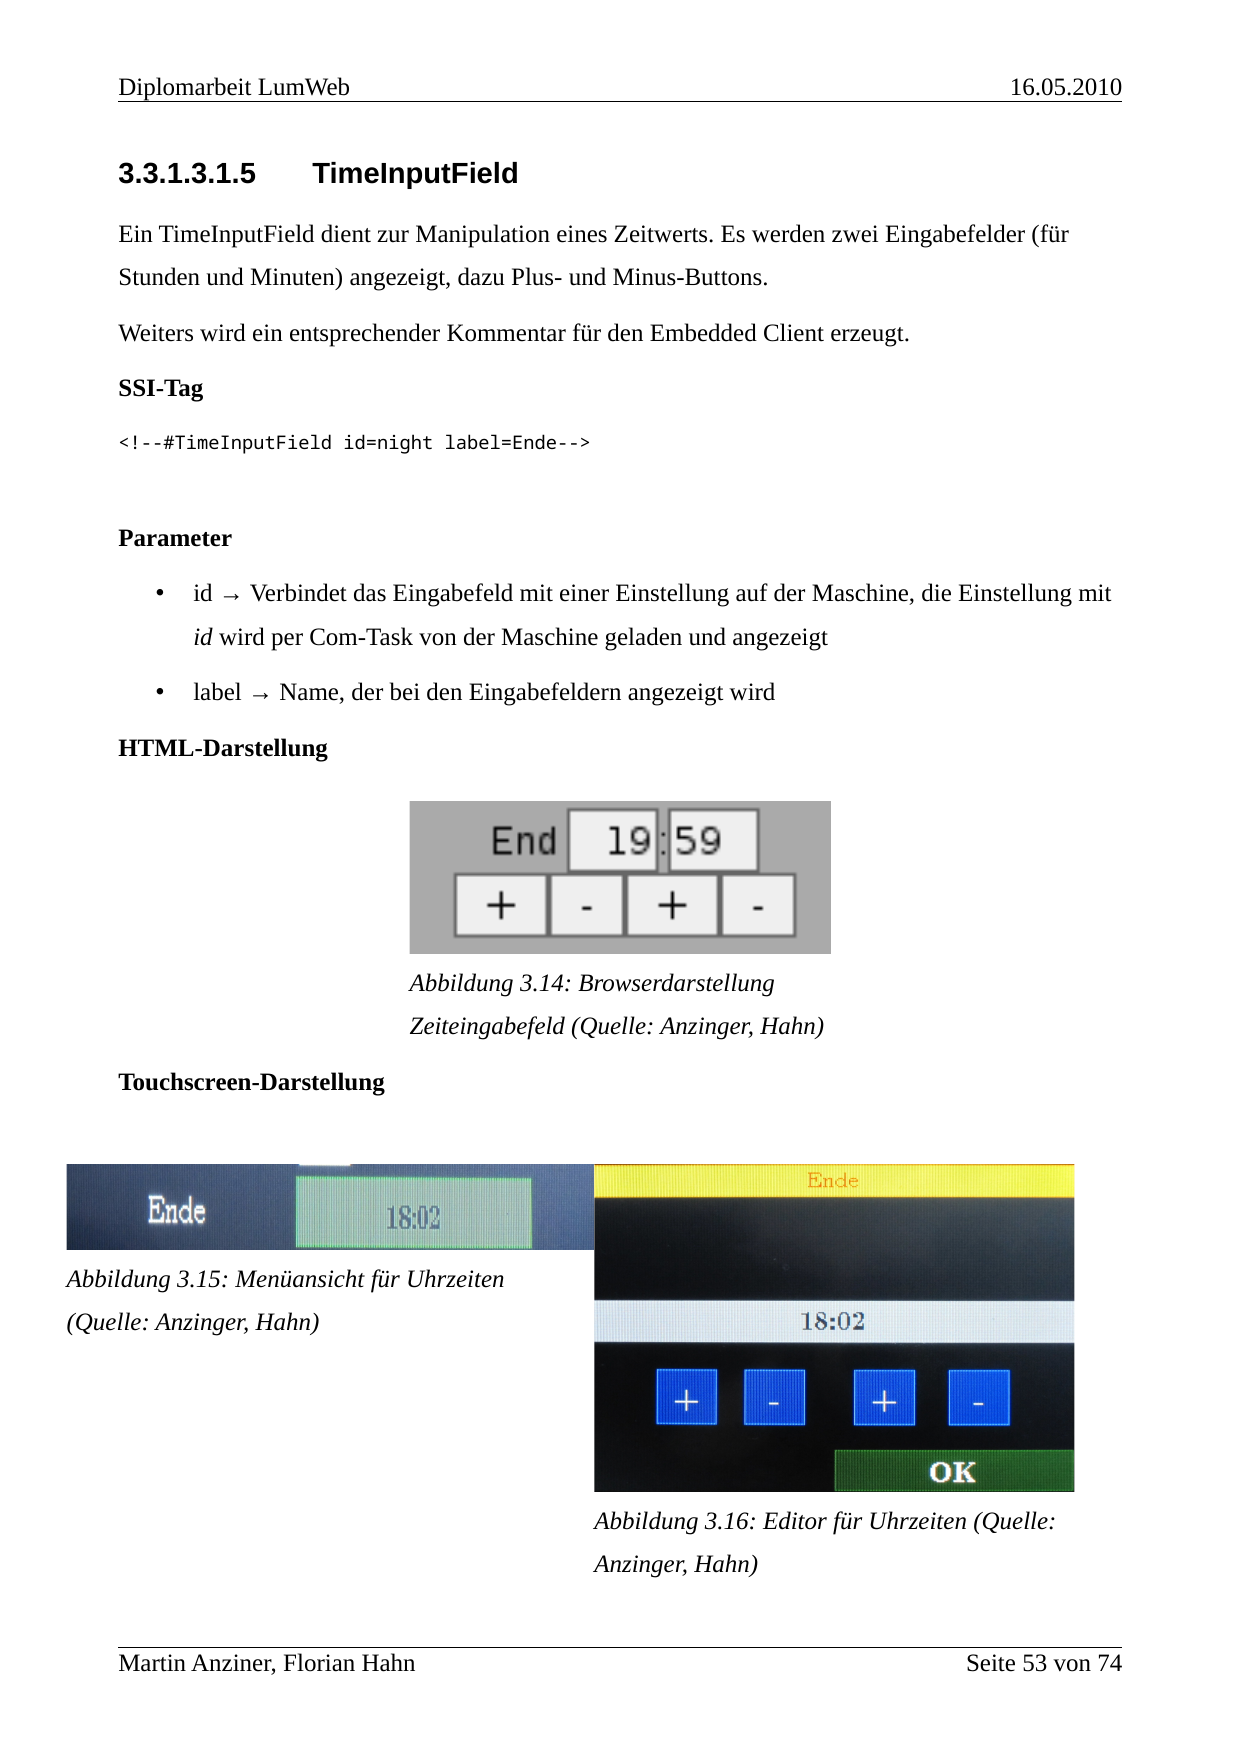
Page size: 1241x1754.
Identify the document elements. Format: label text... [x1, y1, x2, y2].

text Ein TimeInputField dient zur Manipulation eines Zeitwerts. Es werden zwei Eingabefelder (für Stunden und Minuten) angezeigt, dazu Plus- und Minus-Buttons. [118, 219, 1122, 291]
text Touchscreen-Darstellung [118, 1067, 1122, 1095]
list label → Name, der bei den Eingabefeldern angezeigt wird [156, 677, 1122, 706]
text Weiters wird ein entsprechender Kommentar für den Embedded Client erzeugt. [118, 318, 1122, 346]
list id → Verbindet das Eingabefeld mit einer Einstellung auf der Maschine, die Einstellung mit id wird per Com-Task von der Maschine geladen und angezeigt [156, 578, 1122, 650]
text HTML-Darstellung [118, 733, 1122, 762]
picture [409, 801, 831, 954]
text Abbildung 3.14: Browserdarstellung Zeiteingabefeld (Quelle: Anzinger, Hahn) [409, 954, 831, 1040]
text [66, 1164, 594, 1186]
picture [66, 1164, 1075, 1492]
text Abbildung 3.15: Menüansicht für Uhrzeiten (Quelle: Anzinger, Hahn) [66, 1215, 594, 1336]
text SSI-Tag [118, 373, 1122, 402]
text Abbildung 3.16: Editor für Uhrzeiten (Quelle: Anzinger, Hahn) [594, 1164, 1122, 1578]
text Parameter [118, 523, 1122, 552]
subtitle TimeInputField [118, 156, 1122, 190]
text <!--#TimeInputField id=night label=Ende--> [118, 429, 1122, 454]
